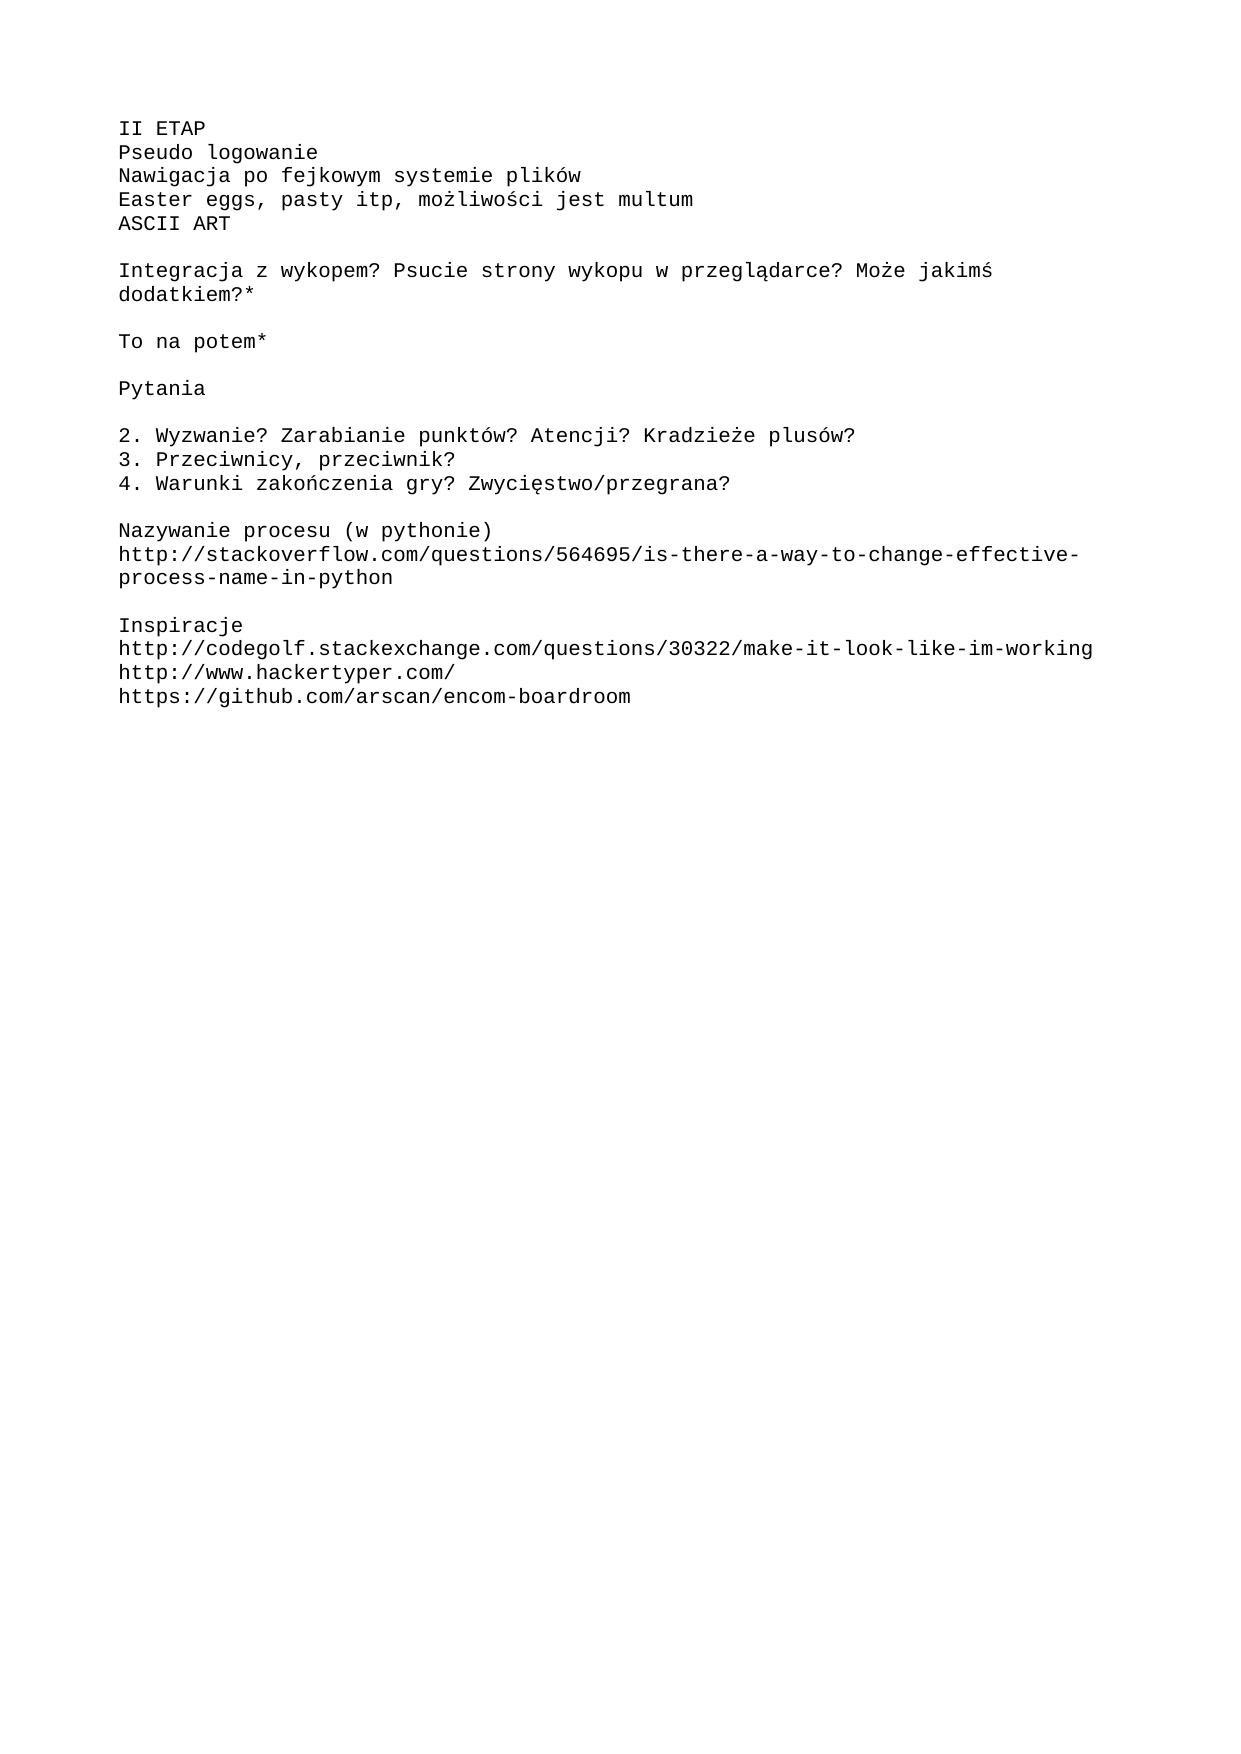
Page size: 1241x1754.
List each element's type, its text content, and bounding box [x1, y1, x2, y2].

text http://www.hackertyper.com/ [118, 662, 1122, 686]
text http://codegolf.stackexchange.com/questions/30322/make-it-look-like-im-working [118, 638, 1122, 662]
text Integracja z wykopem? Psucie strony wykopu w przeglądarce? Może jakimś dodatkiem?* [118, 260, 1122, 307]
text Nawigacja po fejkowym systemie plików [118, 165, 1122, 189]
text II ETAP [118, 118, 1122, 142]
text https://github.com/arscan/encom-boardroom [118, 686, 1122, 709]
text 2. Wyzwanie? Zarabianie punktów? Atencji? Kradzieże plusów? [118, 426, 1122, 449]
text Nazywanie procesu (w pythonie) [118, 520, 1122, 544]
text 4. Warunki zakończenia gry? Zwycięstwo/przegrana? [118, 473, 1122, 496]
text Pseudo logowanie [118, 142, 1122, 165]
text 3. Przeciwnicy, przeciwnik? [118, 449, 1122, 473]
text Pytania [118, 378, 1122, 402]
text To na potem* [118, 331, 1122, 354]
text Inspiracje [118, 615, 1122, 638]
text ASCII ART [118, 213, 1122, 236]
text Easter eggs, pasty itp, możliwości jest multum [118, 189, 1122, 213]
text http://stackoverflow.com/questions/564695/is-there-a-way-to-change-effective-process-name-in-python [118, 544, 1122, 591]
